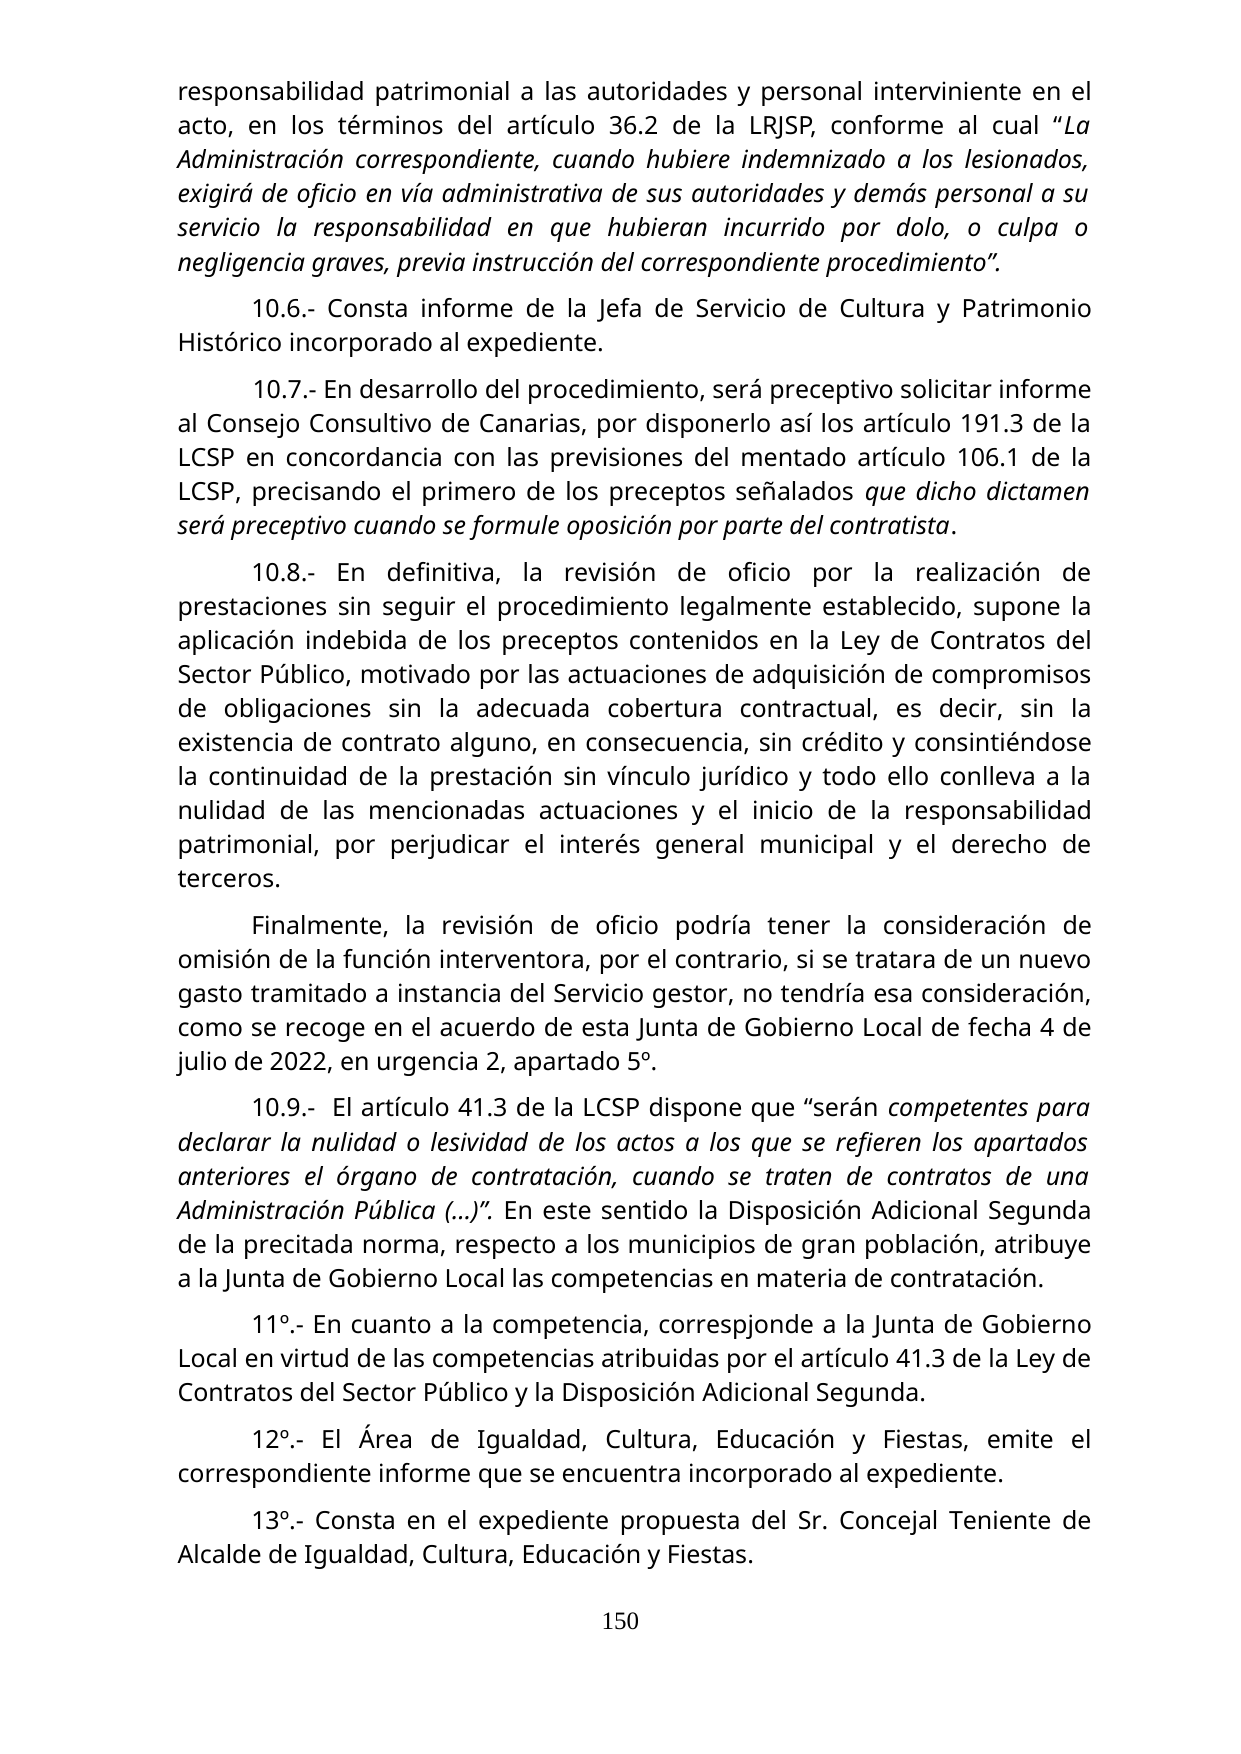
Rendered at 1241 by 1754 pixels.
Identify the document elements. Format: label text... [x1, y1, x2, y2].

text 12º.- El Área de Igualdad, Cultura, Educación y Fiestas, emite el correspondiente informe que se encuentra incorporado al expediente. [177, 1422, 1093, 1490]
text responsabilidad patrimonial a las autoridades y personal interviniente en el acto, en los términos del artículo 36.2 de la LRJSP, conforme al cual “La Administración correspondiente, cuando hubiere indemnizado a los lesionados, exigirá de oficio en vía administrativa de sus autoridades y demás personal a su servicio la responsabilidad en que hubieran incurrido por dolo, o culpa o negligencia graves, previa instrucción del correspondiente procedimiento”. [177, 74, 1093, 278]
text 10.8.- En definitiva, la revisión de oficio por la realización de prestaciones sin seguir el procedimiento legalmente establecido, supone la aplicación indebida de los preceptos contenidos en la Ley de Contratos del Sector Público, motivado por las actuaciones de adquisición de compromisos de obligaciones sin la adecuada cobertura contractual, es decir, sin la existencia de contrato alguno, en consecuencia, sin crédito y consintiéndose la continuidad de la prestación sin vínculo jurídico y todo ello conlleva a la nulidad de las mencionadas actuaciones y el inicio de la responsabilidad patrimonial, por perjudicar el interés general municipal y el derecho de terceros. [177, 554, 1093, 895]
text 10.6.- Consta informe de la Jefa de Servicio de Cultura y Patrimonio Histórico incorporado al expediente. [177, 291, 1093, 359]
text 13º.- Consta en el expediente propuesta del Sr. Concejal Teniente de Alcalde de Igualdad, Cultura, Educación y Fiestas. [177, 1502, 1093, 1570]
text 10.9.- El artículo 41.3 de la LCSP dispone que “serán competentes para declarar la nulidad o lesividad de los actos a los que se refieren los apartados anteriores el órgano de contratación, cuando se traten de contratos de una Administración Pública (…)”. En este sentido la Disposición Adicional Segunda de la precitada norma, respecto a los municipios de gran población, atribuye a la Junta de Gobierno Local las competencias en materia de contratación. [177, 1090, 1093, 1294]
text 10.7.- En desarrollo del procedimiento, será preceptivo solicitar informe al Consejo Consultivo de Canarias, por disponerlo así los artículo 191.3 de la LCSP en concordancia con las previsiones del mentado artículo 106.1 de la LCSP, precisando el primero de los preceptos señalados que dicho dictamen será preceptivo cuando se formule oposición por parte del contratista. [177, 371, 1093, 542]
text 11º.- En cuanto a la competencia, correspjonde a la Junta de Gobierno Local en virtud de las competencias atribuidas por el artículo 41.3 de la Ley de Contratos del Sector Público y la Disposición Adicional Segunda. [177, 1307, 1093, 1409]
text Finalmente, la revisión de oficio podría tener la consideración de omisión de la función interventora, por el contrario, si se tratara de un nuevo gasto tramitado a instancia del Servicio gestor, no tendría esa consideración, como se recoge en el acuerdo de esta Junta de Gobierno Local de fecha 4 de julio de 2022, en urgencia 2, apartado 5º. [177, 907, 1093, 1078]
